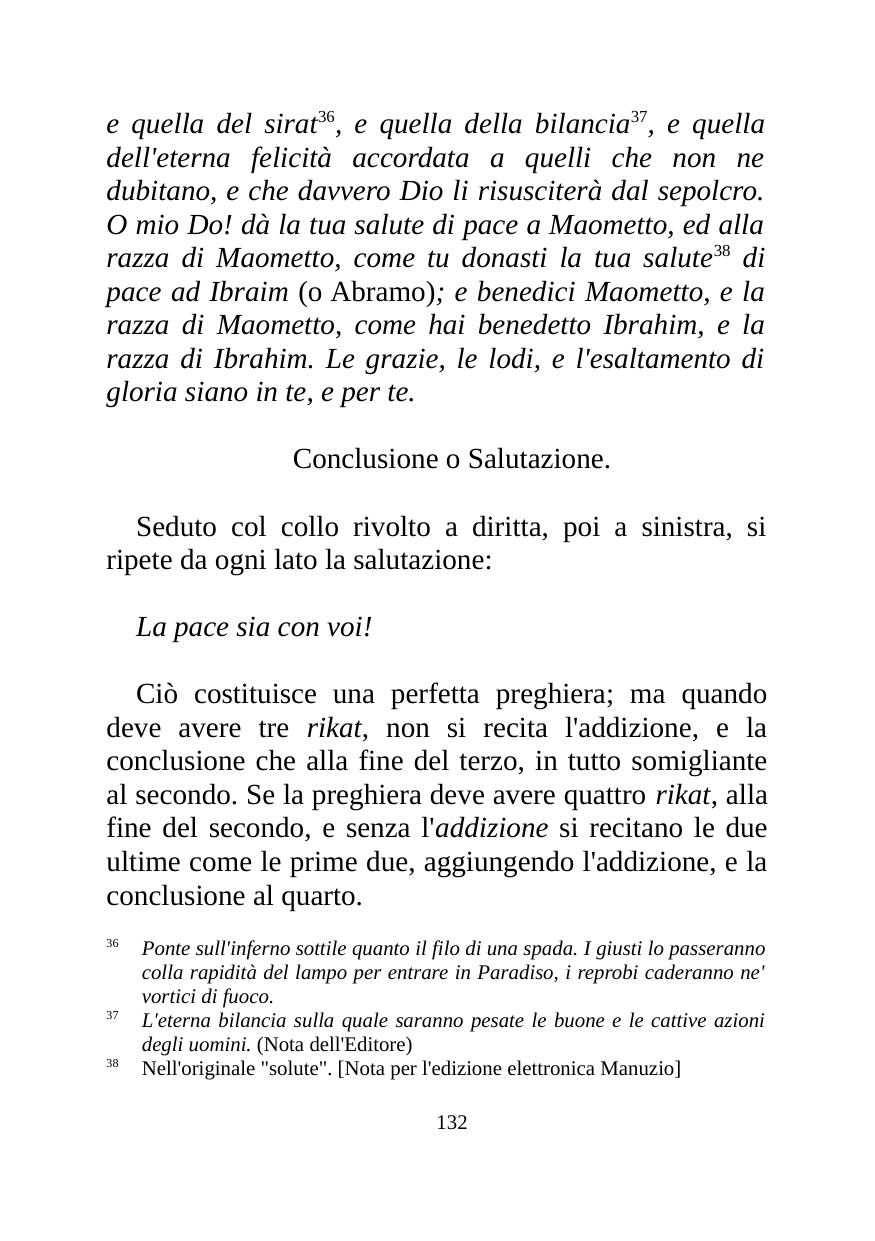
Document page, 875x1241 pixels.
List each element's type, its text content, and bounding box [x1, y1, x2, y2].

text e quella del sirat, e quella della bilancia, e quella dell'eterna felicità accordata a quelli che non ne dubitano, e che davvero Dio li risusciterà dal sepolcro. O mio Do! dà la tua salute di pace a Maometto, ed alla razza di Maometto, come tu donasti la tua salute di pace ad Ibraim (o Abramo); e benedici Maometto, e la razza di Maometto, come hai benedetto Ibrahim, e la razza di Ibrahim. Le grazie, le lodi, e l'esaltamento di gloria siano in te, e per te. [106, 106, 768, 408]
text L'eterna bilancia sulla quale saranno pesate le buone e le cattive azioni degli uomini. (Nota dell'Editore) [106, 1008, 768, 1056]
text Ponte sull'inferno sottile quanto il filo di una spada. I giusti lo passeranno colla rapidità del lampo per entrare in Paradiso, i reprobi caderanno ne' vortici di fuoco. [106, 936, 768, 1008]
text Seduto col collo rivolto a diritta, poi a sinistra, si ripete da ogni lato la salutazione: [106, 509, 768, 576]
text La pace sia con voi! [106, 609, 768, 643]
text Conclusione o Salutazione. [106, 442, 768, 475]
text Ciò costituisce una perfetta preghiera; ma quando deve avere tre rikat, non si recita l'addizione, e la conclusione che alla fine del terzo, in tutto somigliante al secondo. Se la preghiera deve avere quattro rikat, alla fine del secondo, e senza l'addizione si recitano le due ultime come le prime due, aggiungendo l'addizione, e la conclusione al quarto. [106, 676, 768, 911]
text Nell'originale "solute". [Nota per l'edizione elettronica Manuzio] [106, 1056, 768, 1080]
